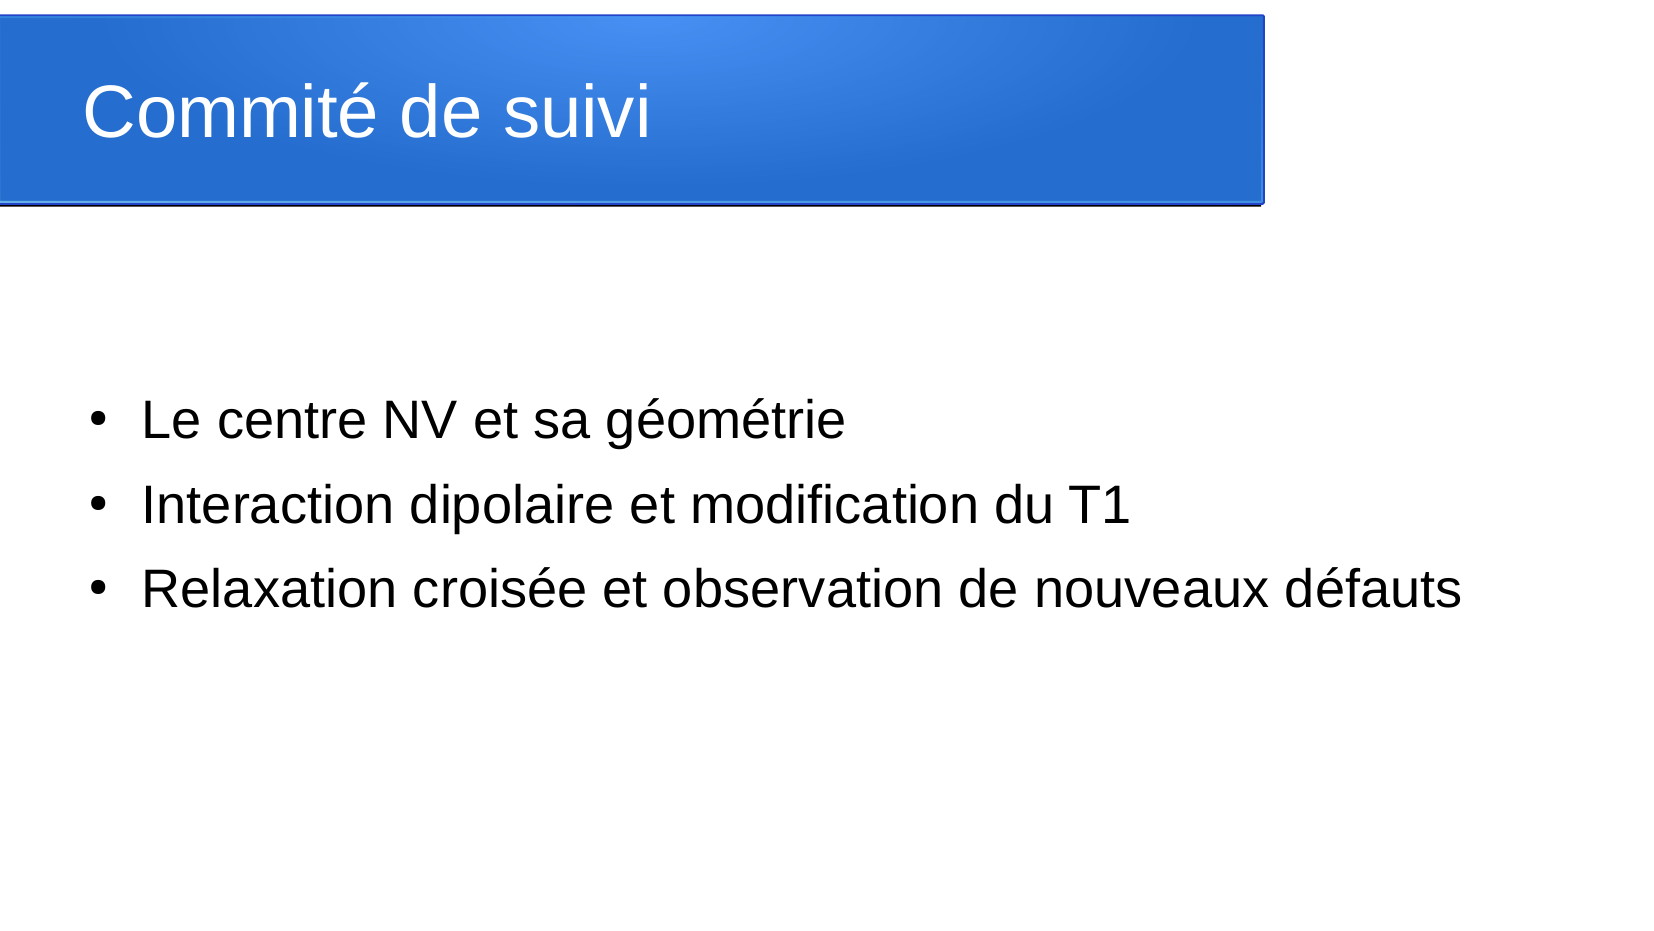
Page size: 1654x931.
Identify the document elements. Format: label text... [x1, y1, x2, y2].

list Le centre NV et sa géométrie Interaction dipolaire et modification du T1 Relaxation croisée et observation de nouveaux défauts [70, 389, 1560, 930]
title Commité de suivi [82, 35, 1235, 189]
